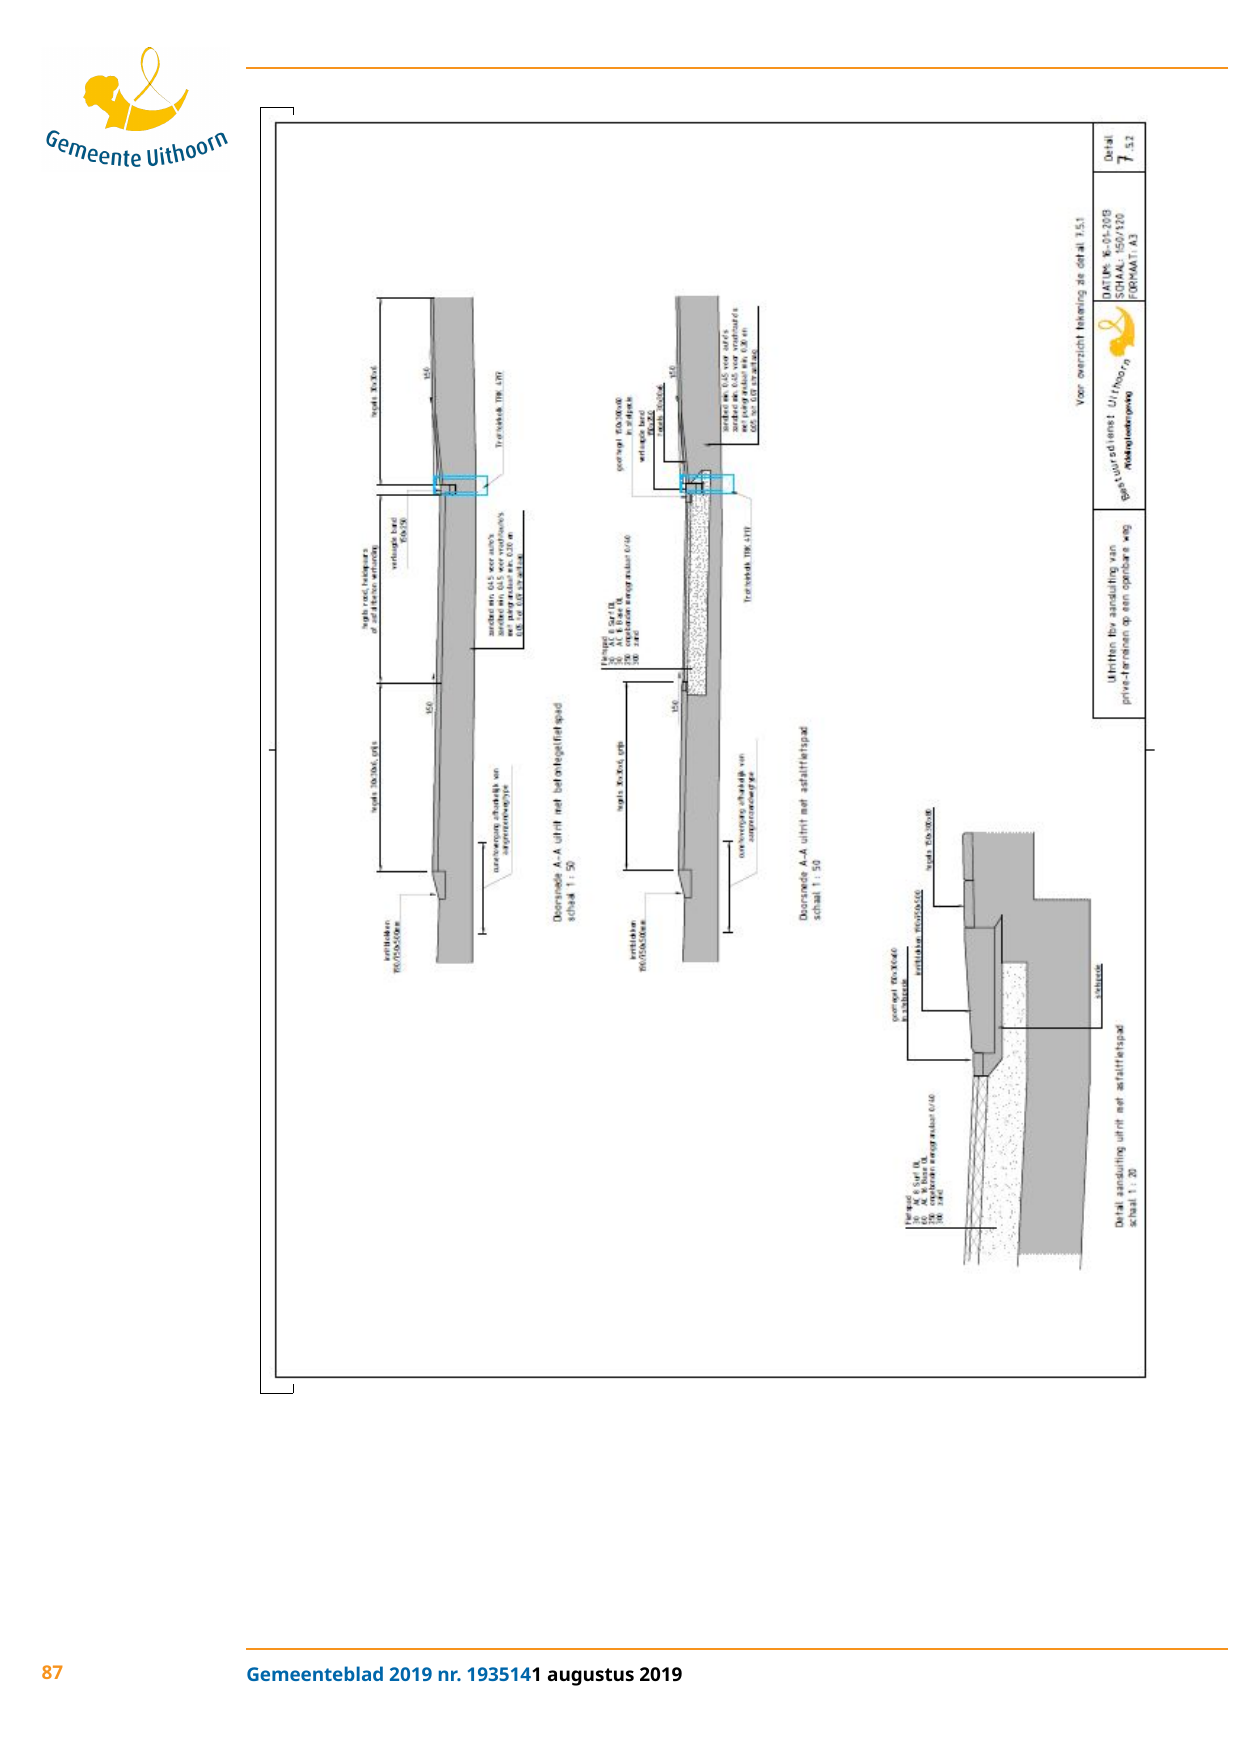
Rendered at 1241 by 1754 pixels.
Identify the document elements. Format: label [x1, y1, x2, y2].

picture [41, 47, 231, 172]
picture [268, 115, 1155, 1384]
